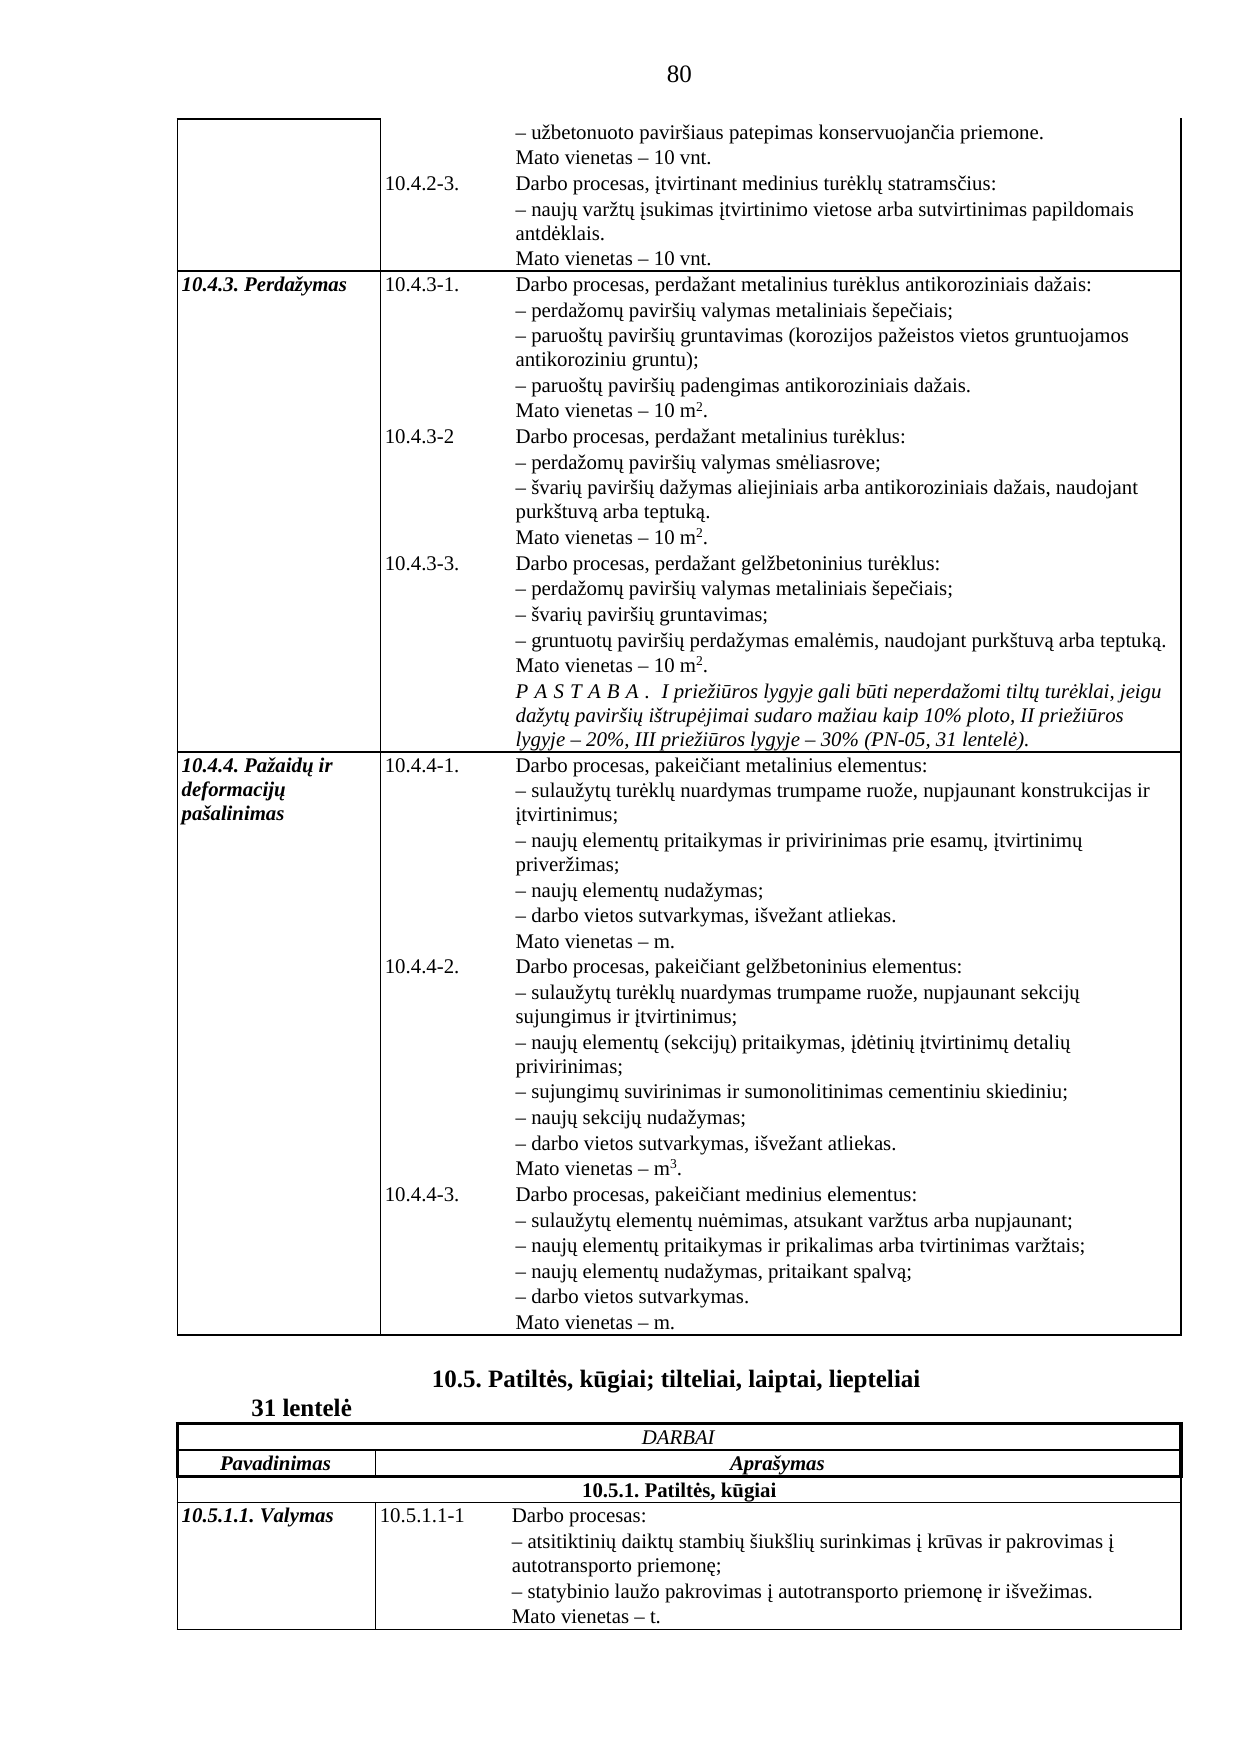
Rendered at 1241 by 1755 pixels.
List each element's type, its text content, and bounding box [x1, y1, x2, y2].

table_cell 10.4.4-2. [381, 953, 511, 1180]
table_cell – švarių paviršių gruntavimas; [511, 600, 1180, 626]
table_cell Darbo procesas, perdažant metalinius turėklus: [511, 423, 1180, 448]
table_cell Mato vienetas – m3. [511, 1155, 1180, 1180]
table_cell – naujų elementų pritaikymas ir privirinimas prie esamų, įtvirtinimų priveržimas; [511, 826, 1180, 876]
table_cell – atsitiktinių daiktų stambių šiukšlių surinkimas į krūvas ir pakrovimas į autotransporto priemonę; [508, 1528, 1180, 1577]
table_cell 10.4.4-3. [381, 1180, 511, 1334]
table_cell – naujų elementų nudažymas; [511, 876, 1180, 902]
table_cell 10.4.4-1. [381, 753, 511, 953]
table_cell – darbo vietos sutvarkymas, išvežant atliekas. [511, 902, 1180, 927]
table_cell Mato vienetas – m. [511, 927, 1180, 953]
table_cell Mato vienetas – 10 vnt. [511, 144, 1180, 169]
table_cell – paruoštų paviršių padengimas antikoroziniais dažais. [511, 371, 1180, 397]
table_cell 10.4.4. Pažaidų ir deformacijų pašalinimas [178, 753, 380, 1334]
table_cell – naujų elementų nudažymas, pritaikant spalvą; [511, 1257, 1180, 1283]
table_cell 10.5.1.1. Valymas [178, 1503, 375, 1628]
table_cell [381, 118, 511, 169]
text 10.5. Patiltės, kūgiai; tilteliai, laiptai, liepteliai [177, 1364, 1181, 1393]
table_cell – perdažomų paviršių valymas smėliasrove; [511, 448, 1180, 474]
table_cell – sujungimų suvirinimas ir sumonolitinimas cementiniu skiediniu; [511, 1078, 1180, 1103]
table_cell – sulaužytų elementų nuėmimas, atsukant varžtus arba nupjaunant; [511, 1206, 1180, 1232]
table_cell Mato vienetas – 10 m2. [511, 397, 1180, 422]
table_cell Mato vienetas – m. [511, 1309, 1180, 1334]
table_cell – sulaužytų turėklų nuardymas trumpame ruože, nupjaunant konstrukcijas ir įtvirtinimus; [511, 777, 1180, 826]
table_cell – perdažomų paviršių valymas metaliniais šepečiais; [511, 575, 1180, 600]
table_cell Mato vienetas – 10 m2. [511, 524, 1180, 549]
table_cell Mato vienetas – t. [508, 1603, 1180, 1628]
table_cell – statybinio laužo pakrovimas į autotransporto priemonę ir išvežimas. [508, 1577, 1180, 1603]
table_cell – darbo vietos sutvarkymas. [511, 1283, 1180, 1308]
table_cell – darbo vietos sutvarkymas, išvežant atliekas. [511, 1129, 1180, 1155]
table_cell 10.4.3-2 [381, 423, 511, 549]
table_cell [178, 120, 380, 270]
table_cell Mato vienetas – 10 m2. [511, 652, 1180, 677]
table_cell Mato vienetas – 10 vnt. [511, 245, 1180, 270]
table_cell – perdažomų paviršių valymas metaliniais šepečiais; [511, 296, 1180, 322]
table_cell – naujų elementų pritaikymas ir prikalimas arba tvirtinimas varžtais; [511, 1232, 1180, 1257]
table_cell 10.4.3. Perdažymas [178, 272, 380, 751]
table_cell – paruoštų paviršių gruntavimas (korozijos pažeistos vietos gruntuojamos antikoroziniu gruntu); [511, 322, 1180, 371]
table_cell – švarių paviršių dažymas aliejiniais arba antikoroziniais dažais, naudojant purkštuvą arba teptuką. [511, 474, 1180, 523]
table_cell PASTABA. I priežiūros lygyje gali būti neperdažomi tiltų turėklai, jeigu dažytų paviršių ištrupėjimai sudaro mažiau kaip 10% ploto, II priežiūros lygyje – 20%, III priežiūros lygyje – 30% (PN-05, 31 lentelė). [511, 677, 1180, 751]
table_cell – užbetonuoto paviršiaus patepimas konservuojančia priemone. [511, 118, 1180, 144]
table_cell – naujų elementų (sekcijų) pritaikymas, įdėtinių įtvirtinimų detalių privirinimas; [511, 1028, 1180, 1078]
table_cell 10.5.1.1-1 [376, 1503, 507, 1628]
text 31 lentelė [177, 1393, 1181, 1422]
table_cell – gruntuotų paviršių perdažymas emalėmis, naudojant purkštuvą arba teptuką. [511, 626, 1180, 652]
table_cell – naujų varžtų įsukimas įtvirtinimo vietose arba sutvirtinimas papildomais antdėklais. [511, 195, 1180, 245]
table_cell – sulaužytų turėklų nuardymas trumpame ruože, nupjaunant sekcijų sujungimus ir įtvirtinimus; [511, 979, 1180, 1028]
table_cell 10.4.2-3. [381, 169, 511, 270]
table_cell 10.4.3-3. [381, 549, 511, 751]
table_cell – naujų sekcijų nudažymas; [511, 1104, 1180, 1129]
table_cell Darbo procesas, pakeičiant gelžbetoninius elementus: [511, 953, 1180, 978]
table_cell Darbo procesas, pakeičiant medinius elementus: [511, 1180, 1180, 1206]
table_cell 10.4.3-1. [381, 272, 511, 422]
table_cell Darbo procesas, įtvirtinant medinius turėklų statramsčius: [511, 169, 1180, 195]
table_cell Darbo procesas, perdažant gelžbetoninius turėklus: [511, 549, 1180, 575]
